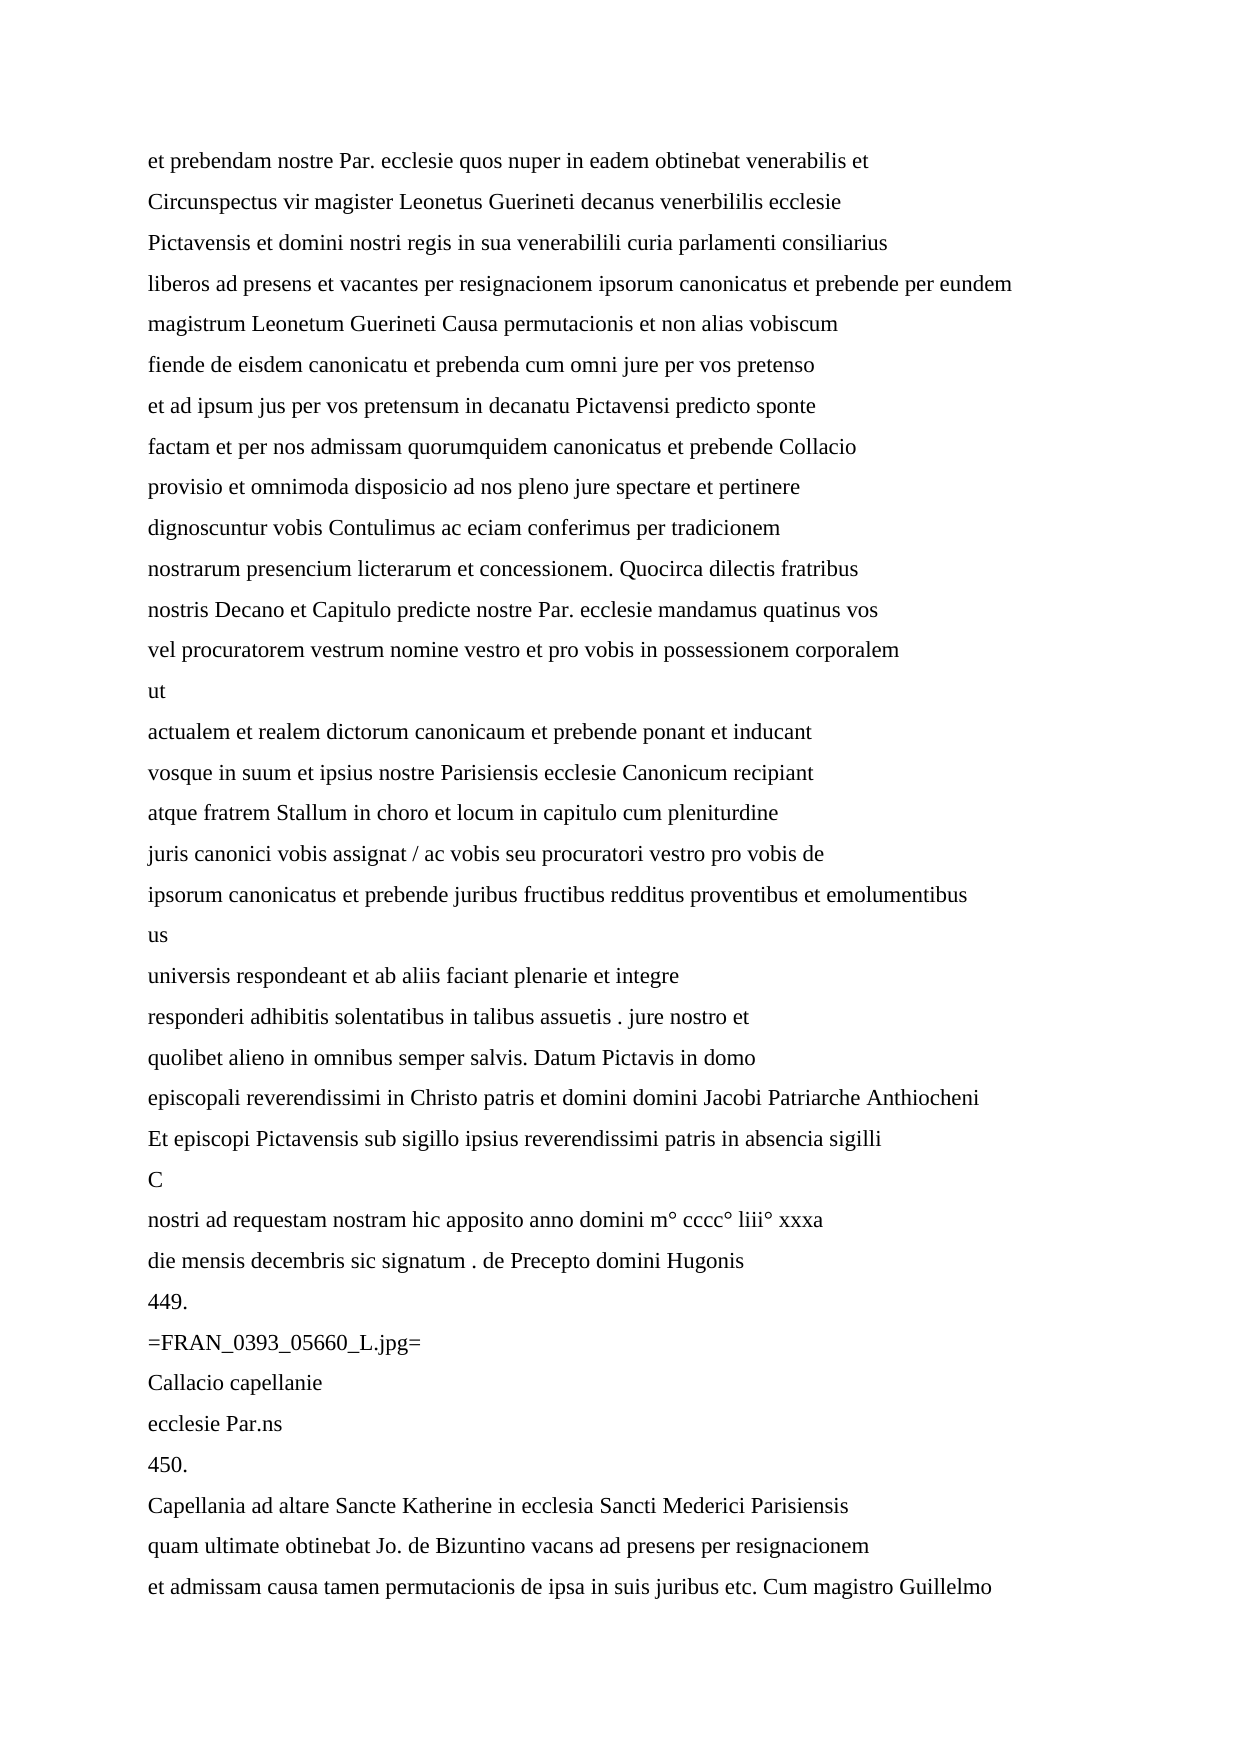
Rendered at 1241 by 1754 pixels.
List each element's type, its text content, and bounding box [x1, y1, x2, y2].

text ut [148, 677, 1093, 703]
text die mensis decembris sic signatum . de Precepto domini Hugonis [148, 1247, 1093, 1274]
text nostrarum presencium licterarum et concessionem. Quocirca dilectis fratribus [148, 555, 1093, 581]
text Capellania ad altare Sancte Katherine in ecclesia Sancti Mederici Parisiensis [148, 1492, 1093, 1518]
text responderi adhibitis solentatibus in talibus assuetis . jure nostro et [148, 1003, 1093, 1029]
text universis respondeant et ab aliis faciant plenarie et integre [148, 962, 1093, 988]
text juris canonici vobis assignat / ac vobis seu procuratori vestro pro vobis de [148, 840, 1093, 866]
text actualem et realem dictorum canonicaum et prebende ponant et inducant [148, 718, 1093, 744]
text 449. [148, 1288, 1093, 1314]
text Pictavensis et domini nostri regis in sua venerabilili curia parlamenti consiliarius [148, 229, 1093, 255]
text vosque in suum et ipsius nostre Parisiensis ecclesie Canonicum recipiant [148, 758, 1093, 785]
text magistrum Leonetum Guerineti Causa permutacionis et non alias vobiscum [148, 311, 1093, 337]
text et prebendam nostre Par. ecclesie quos nuper in eadem obtinebat venerabilis et [148, 148, 1093, 174]
text nostri ad requestam nostram hic apposito anno domini m° cccc° liii° xxxa [148, 1207, 1093, 1233]
text Callacio capellanie [148, 1369, 1093, 1396]
text vel procuratorem vestrum nomine vestro et pro vobis in possessionem corporalem [148, 636, 1093, 663]
text nostris Decano et Capitulo predicte nostre Par. ecclesie mandamus quatinus vos [148, 596, 1093, 622]
text dignoscuntur vobis Contulimus ac eciam conferimus per tradicionem [148, 514, 1093, 541]
text C [148, 1166, 1093, 1192]
text Et episcopi Pictavensis sub sigillo ipsius reverendissimi patris in absencia sigilli [148, 1125, 1093, 1151]
text quam ultimate obtinebat Jo. de Bizuntino vacans ad presens per resignacionem [148, 1532, 1093, 1559]
text episcopali reverendissimi in Christo patris et domini domini Jacobi Patriarche Anthiocheni [148, 1084, 1093, 1111]
text provisio et omnimoda disposicio ad nos pleno jure spectare et pertinere [148, 473, 1093, 500]
text ipsorum canonicatus et prebende juribus fructibus redditus proventibus et emolumentibus [148, 881, 1093, 907]
text fiende de eisdem canonicatu et prebenda cum omni jure per vos pretenso [148, 351, 1093, 378]
text =FRAN_0393_05660_L.jpg= [148, 1329, 1093, 1355]
text quolibet alieno in omnibus semper salvis. Datum Pictavis in domo [148, 1044, 1093, 1070]
text factam et per nos admissam quorumquidem canonicatus et prebende Collacio [148, 433, 1093, 459]
text et ad ipsum jus per vos pretensum in decanatu Pictavensi predicto sponte [148, 392, 1093, 418]
text atque fratrem Stallum in choro et locum in capitulo cum pleniturdine [148, 799, 1093, 826]
text liberos ad presens et vacantes per resignacionem ipsorum canonicatus et prebende per eundem [148, 270, 1093, 296]
text et admissam causa tamen permutacionis de ipsa in suis juribus etc. Cum magistro Guillelmo [148, 1573, 1093, 1599]
text us [148, 921, 1093, 948]
text ecclesie Par.ns [148, 1410, 1093, 1437]
text 450. [148, 1451, 1093, 1477]
text Circunspectus vir magister Leonetus Guerineti decanus venerbililis ecclesie [148, 188, 1093, 215]
